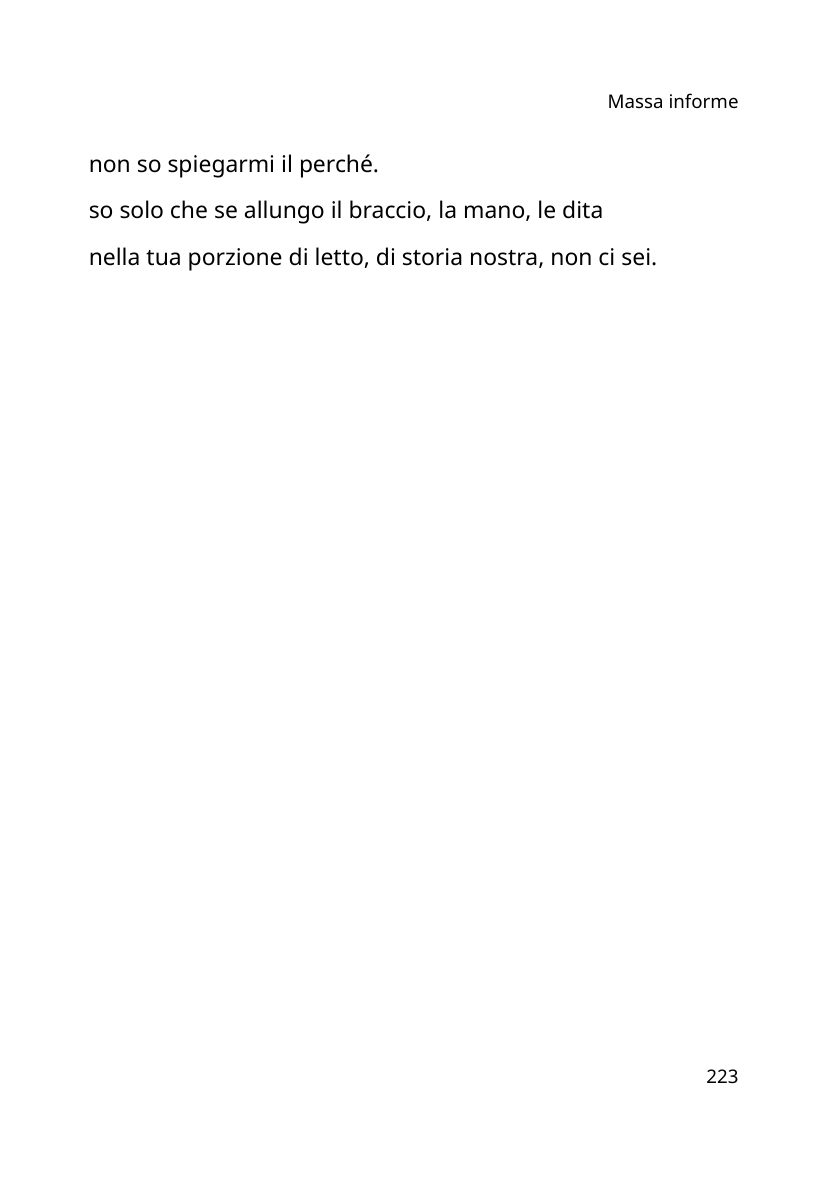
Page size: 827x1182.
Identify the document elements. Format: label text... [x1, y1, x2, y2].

text nella tua porzione di letto, di storia nostra, non ci sei. [88, 241, 738, 272]
text non so spiegarmi il perché. [88, 147, 738, 179]
text so solo che se allungo il braccio, la mano, le dita [88, 194, 738, 226]
